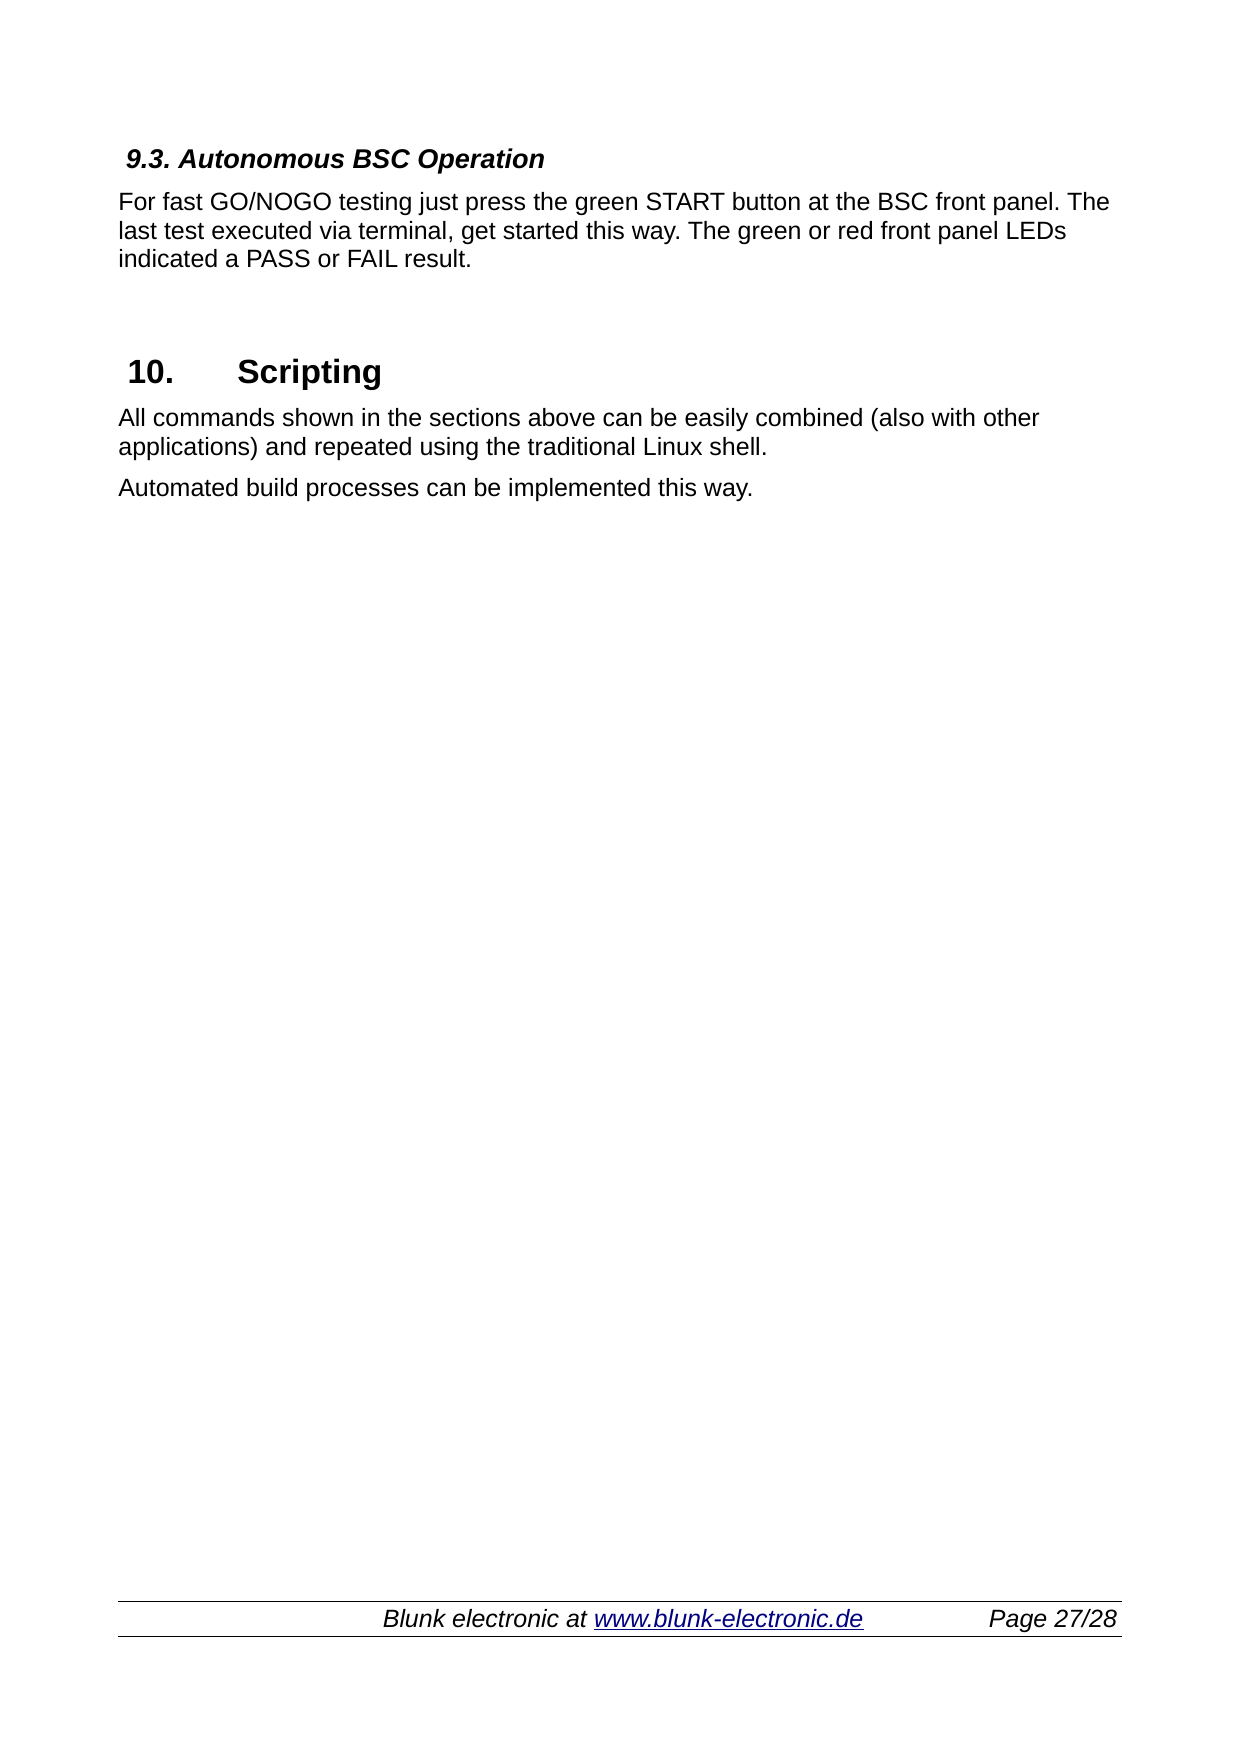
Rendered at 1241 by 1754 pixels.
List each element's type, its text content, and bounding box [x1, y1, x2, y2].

text For fast GO/NOGO testing just press the green START button at the BSC front panel. The last test executed via terminal, get started this way. The green or red front panel LEDs indicated a PASS or FAIL result. [118, 187, 1122, 273]
subtitle Autonomous BSC Operation [118, 143, 1122, 174]
text Automated build processes can be implemented this way. [118, 473, 1122, 502]
subtitle Scripting [118, 352, 1122, 391]
text All commands shown in the sections above can be easily combined (also with other applications) and repeated using the traditional Linux shell. [118, 403, 1122, 461]
